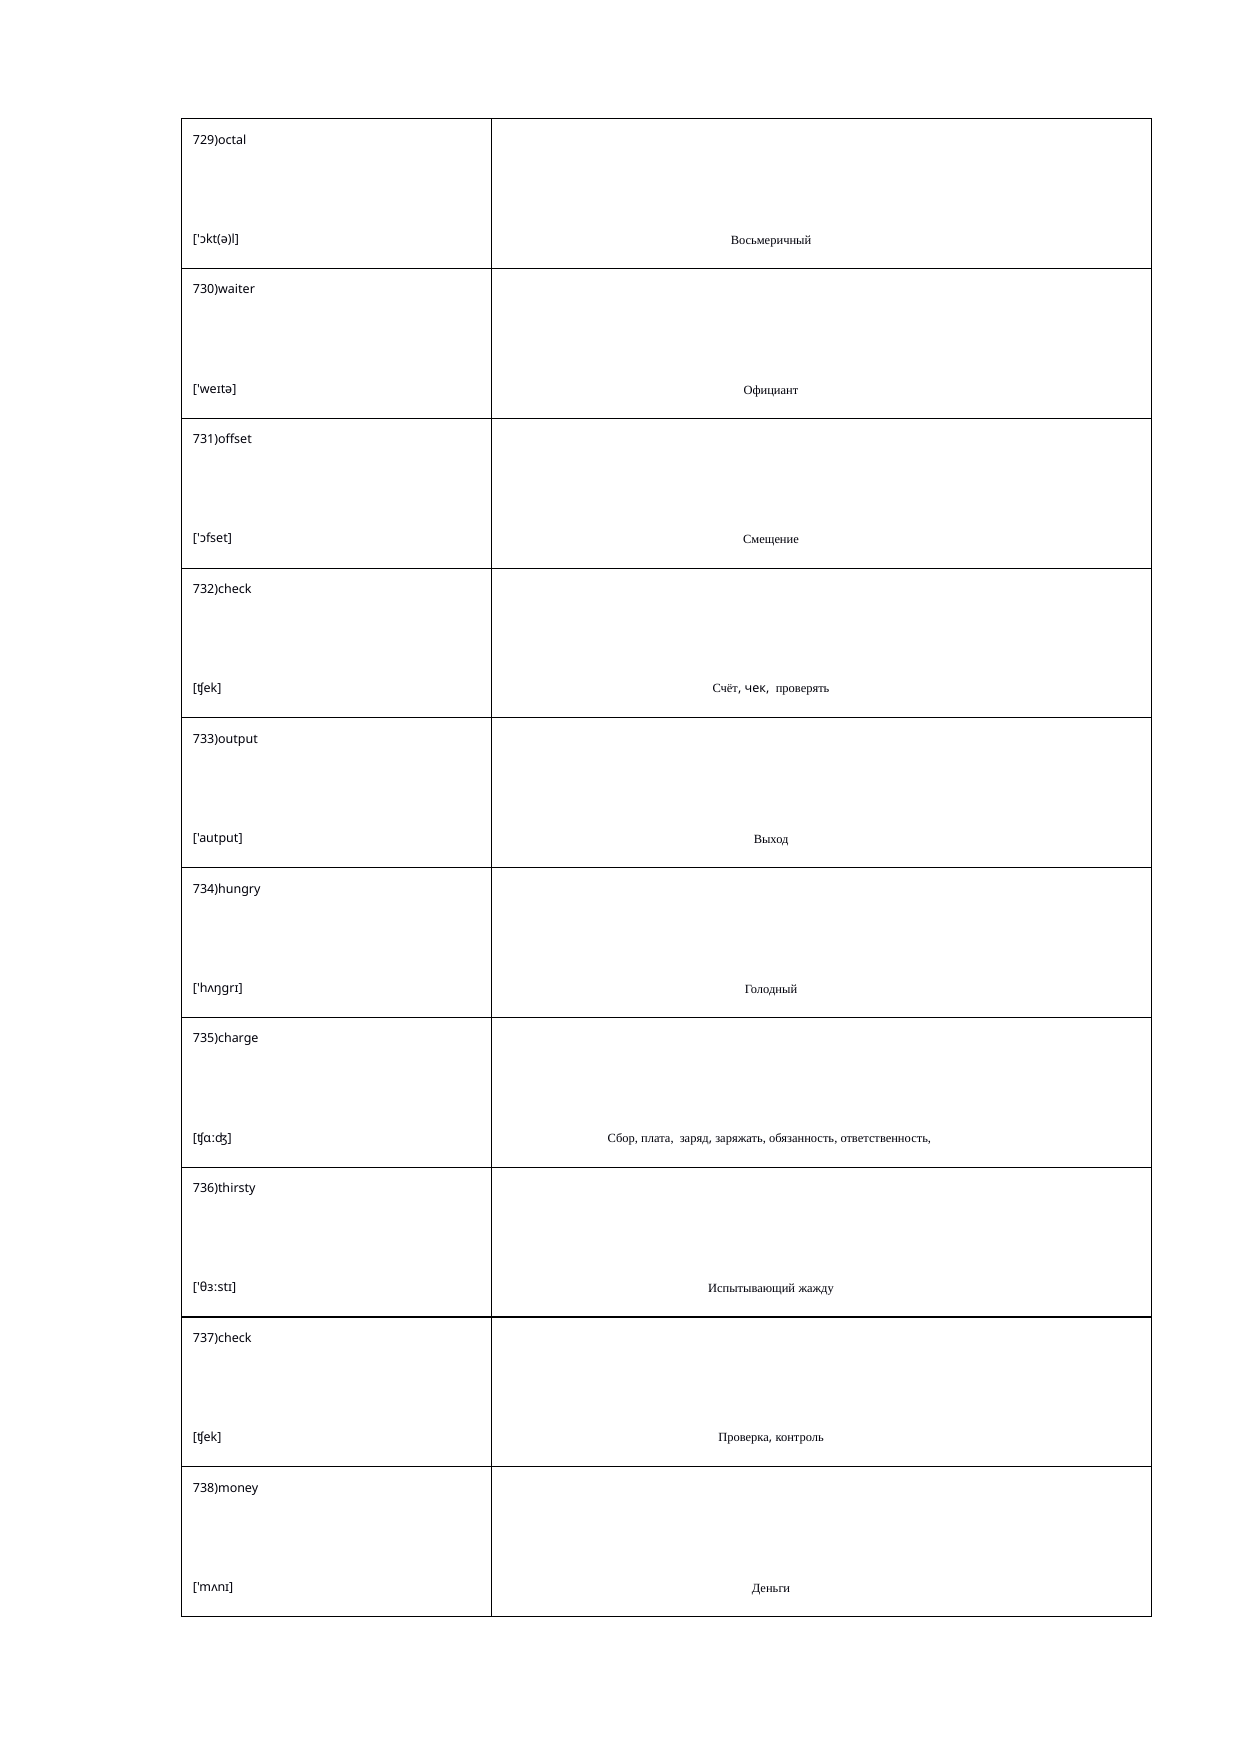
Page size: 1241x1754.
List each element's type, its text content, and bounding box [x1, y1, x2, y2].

table_cell Официант [492, 269, 1151, 418]
table_cell Восьмеричный [492, 119, 1151, 268]
table_cell Выход [492, 718, 1151, 867]
table_cell Голодный [492, 868, 1151, 1017]
table_cell Проверка, контроль [492, 1318, 1151, 1466]
table_cell Испытывающий жажду [492, 1168, 1151, 1316]
table_cell 734)hungry ['hʌŋgrɪ] [182, 868, 491, 1017]
table_cell 731)offset ['ɔfset] [182, 419, 491, 567]
table_cell Счёт, чек, проверять [492, 569, 1151, 717]
table_cell 735)charge [ʧɑːʤ] [182, 1018, 491, 1167]
table_cell Деньги [492, 1467, 1151, 1616]
table_cell 738)money ['mʌnɪ] [182, 1467, 491, 1616]
table_cell 737)check [ʧek] [182, 1318, 491, 1466]
table_cell Смещение [492, 419, 1151, 567]
table_cell 729)octal ['ɔkt(ə)l] [182, 119, 491, 268]
table_cell 730)waiter ['weɪtə] [182, 269, 491, 418]
table_cell Сбор, плата, заряд, заряжать, обязанность, ответственность, [492, 1018, 1151, 1167]
table_cell 736)thirsty ['θɜːstɪ] [182, 1168, 491, 1316]
table_cell 732)check [ʧek] [182, 569, 491, 717]
table_cell 733)output ['autput] [182, 718, 491, 867]
